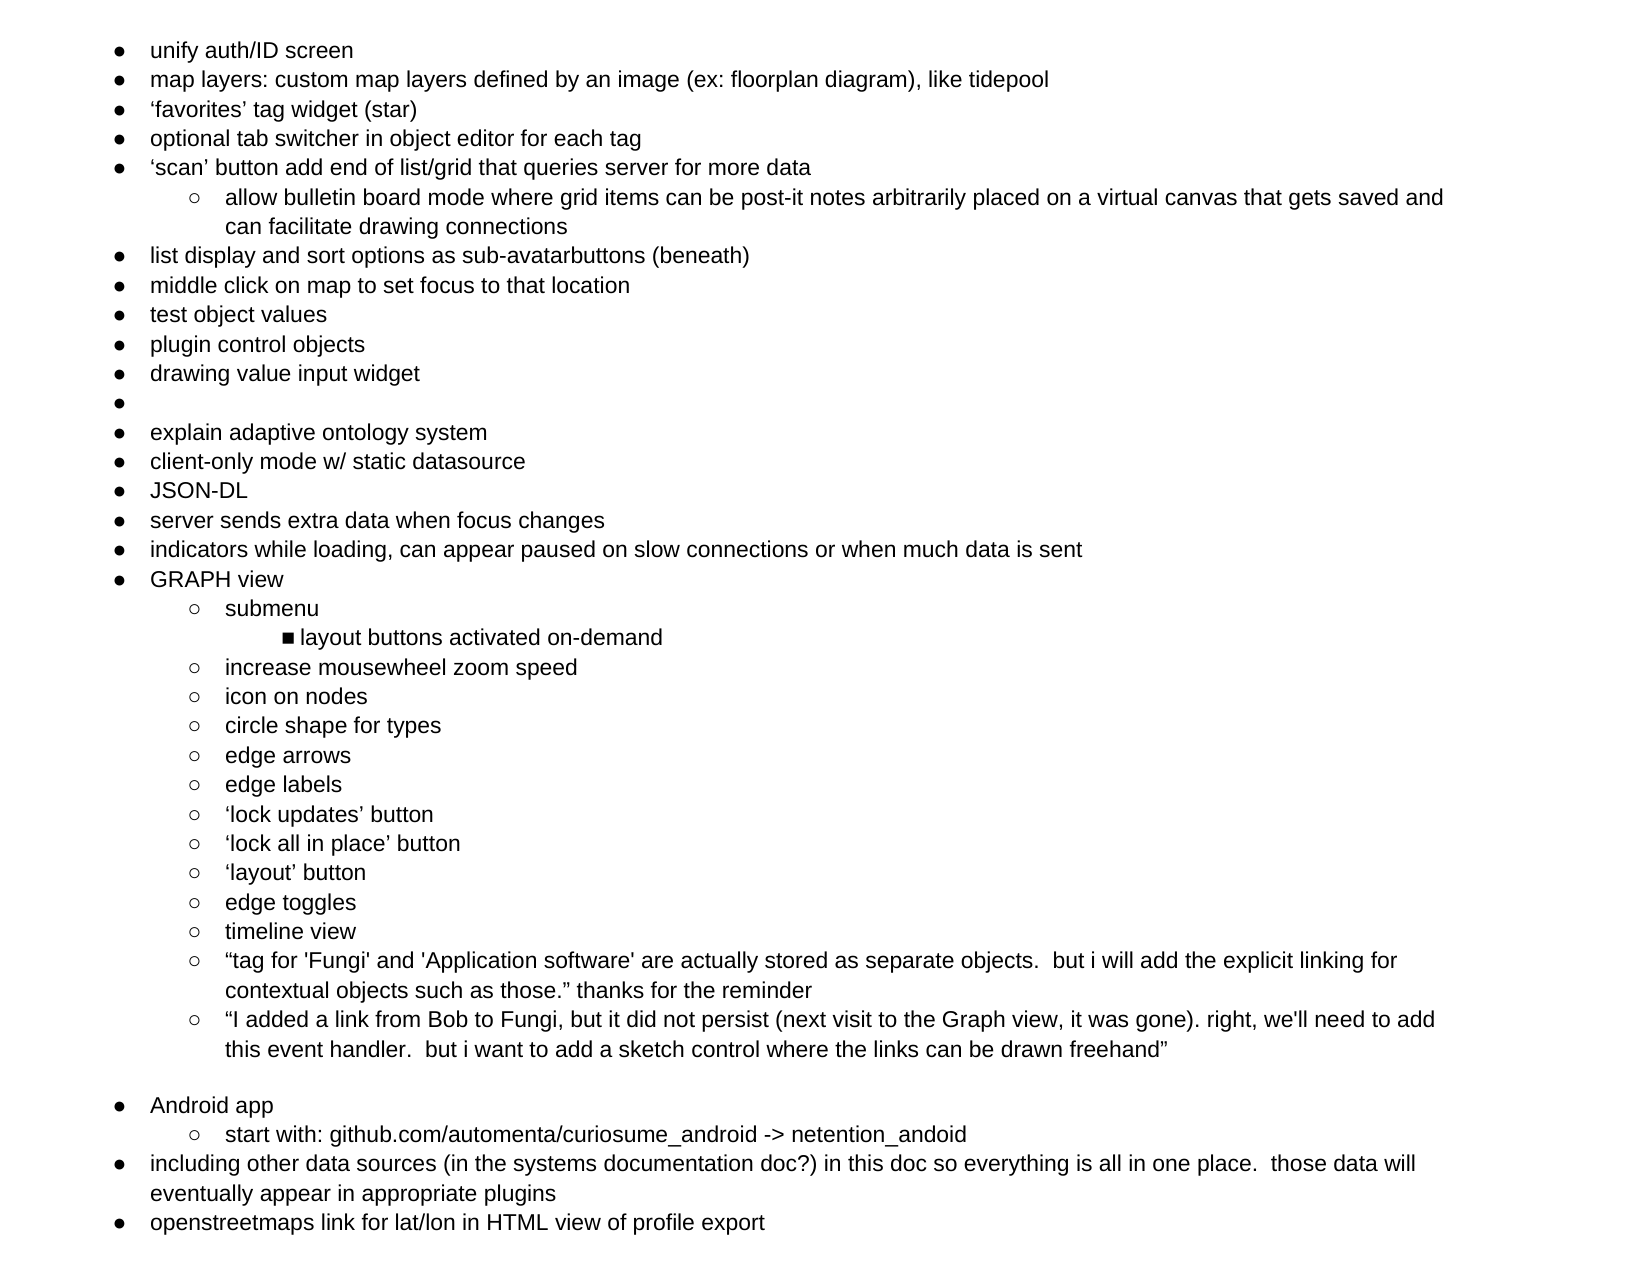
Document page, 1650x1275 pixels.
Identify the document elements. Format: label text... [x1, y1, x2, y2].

list ‘scan’ button add end of list/grid that queries server for more data [112, 155, 1462, 181]
list layout buttons activated on-demand [281, 625, 1462, 651]
list openstreetmaps link for lat/lon in HTML view of profile export [112, 1210, 1462, 1235]
list submenu [187, 596, 1462, 621]
list edge labels [187, 772, 1462, 797]
list allow bulletin board mode where grid items can be post-it notes arbitrarily placed on a virtual canvas that gets saved and can facilitate drawing connections [187, 184, 1462, 239]
list unify auth/ID screen [112, 37, 1462, 63]
list client-only mode w/ static datasource [112, 449, 1462, 474]
list ‘lock all in place’ button [187, 831, 1462, 856]
list timeline view [187, 919, 1462, 944]
list test object values [112, 302, 1462, 327]
list “I added a link from Bob to Fungi, but it did not persist (next visit to the Graph view, it was gone). right, we'll need to add this event handler. but i want to add a sketch control where the links can be drawn freehand” [187, 1007, 1462, 1062]
list ‘layout’ button [187, 860, 1462, 886]
list optional tab switcher in object editor for each tag [112, 126, 1462, 151]
list plugin control objects [112, 331, 1462, 357]
list start with: github.com/automenta/curiosume_android -> netention_andoid [187, 1122, 1462, 1147]
list map layers: custom map layers defined by an image (ex: floorplan diagram), like tidepool [112, 67, 1462, 92]
list ‘favorites’ tag widget (star) [112, 96, 1462, 122]
list drawing value input widget [112, 361, 1462, 386]
list “tag for 'Fungi' and 'Application software' are actually stored as separate objects. but i will add the explicit linking for contextual objects such as those.” thanks for the reminder [187, 948, 1462, 1003]
list ‘lock updates’ button [187, 801, 1462, 827]
list circle shape for types [187, 713, 1462, 739]
list server sends extra data when focus changes [112, 507, 1462, 533]
list Android app [112, 1092, 1462, 1118]
list edge toggles [187, 889, 1462, 915]
list explain adaptive ontology system [112, 419, 1462, 445]
list indicators while loading, can appear paused on slow connections or when much data is sent [112, 537, 1462, 562]
list middle click on map to set focus to that location [112, 272, 1462, 298]
list JSON-DL [112, 478, 1462, 504]
list edge arrows [187, 742, 1462, 768]
list GRAPH view [112, 566, 1462, 592]
list including other data sources (in the systems documentation doc?) in this doc so everything is all in one place. those data will eventually appear in appropriate plugins [112, 1151, 1462, 1206]
list list display and sort options as sub-avatarbuttons (beneath) [112, 243, 1462, 269]
list increase mousewheel zoom speed [187, 654, 1462, 680]
list icon on nodes [187, 684, 1462, 709]
